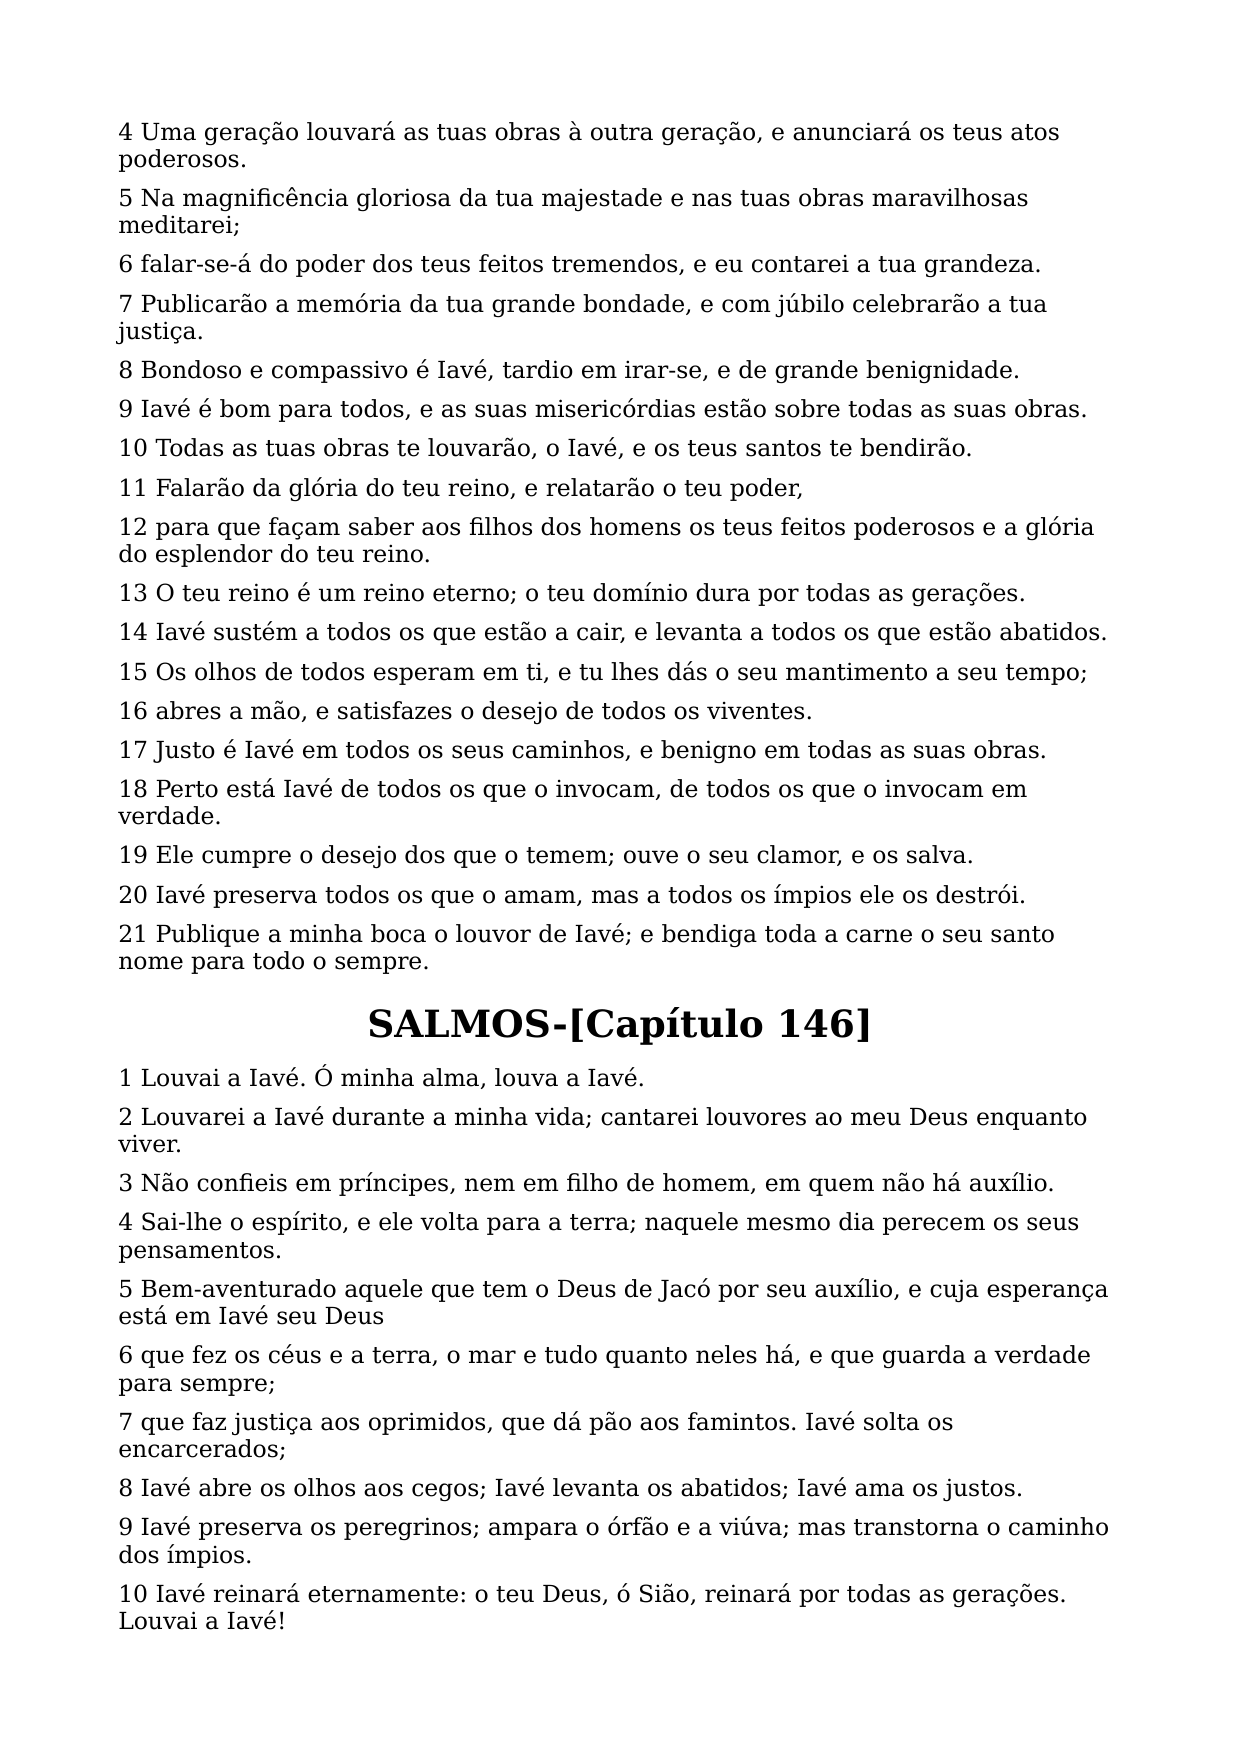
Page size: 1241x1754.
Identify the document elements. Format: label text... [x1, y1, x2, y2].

text 13 O teu reino é um reino eterno; o teu domínio dura por todas as gerações. [118, 580, 1122, 607]
text 20 Iavé preserva todos os que o amam, mas a todos os ímpios ele os destrói. [118, 881, 1122, 908]
text 21 Publique a minha boca o louvor de Iavé; e bendiga toda a carne o seu santo nome para todo o sempre. [118, 920, 1122, 975]
text 12 para que façam saber aos filhos dos homens os teus feitos poderosos e a glória do esplendor do teu reino. [118, 513, 1122, 568]
text 3 Não confieis em príncipes, nem em filho de homem, em quem não há auxílio. [118, 1170, 1122, 1197]
text 5 Na magnificência gloriosa da tua majestade e nas tuas obras maravilhosas meditarei; [118, 184, 1122, 239]
text 15 Os olhos de todos esperam em ti, e tu lhes dás o seu mantimento a seu tempo; [118, 658, 1122, 685]
text 9 Iavé preserva os peregrinos; ampara o órfão e a viúva; mas transtorna o caminho dos ímpios. [118, 1514, 1122, 1569]
text 7 que faz justiça aos oprimidos, que dá pão aos famintos. Iavé solta os encarcerados; [118, 1408, 1122, 1463]
text 2 Louvarei a Iavé durante a minha vida; cantarei louvores ao meu Deus enquanto viver. [118, 1103, 1122, 1158]
text 10 Todas as tuas obras te louvarão, o Iavé, e os teus santos te bendirão. [118, 435, 1122, 462]
text 8 Iavé abre os olhos aos cegos; Iavé levanta os abatidos; Iavé ama os justos. [118, 1475, 1122, 1502]
text 4 Sai-lhe o espírito, e ele volta para a terra; naquele mesmo dia perecem os seus pensamentos. [118, 1209, 1122, 1264]
text 11 Falarão da glória do teu reino, e relatarão o teu poder, [118, 474, 1122, 501]
text 1 Louvai a Iavé. Ó minha alma, louva a Iavé. [118, 1064, 1122, 1092]
text 19 Ele cumpre o desejo dos que o temem; ouve o seu clamor, e os salva. [118, 842, 1122, 869]
text 16 abres a mão, e satisfazes o desejo de todos os viventes. [118, 697, 1122, 724]
text 5 Bem-aventurado aquele que tem o Deus de Jacó por seu auxílio, e cuja esperança está em Iavé seu Deus [118, 1276, 1122, 1330]
text 8 Bondoso e compassivo é Iavé, tardio em irar-se, e de grande benignidade. [118, 357, 1122, 384]
text 18 Perto está Iavé de todos os que o invocam, de todos os que o invocam em verdade. [118, 776, 1122, 830]
text 10 Iavé reinará eternamente: o teu Deus, ó Sião, reinará por todas as gerações. Louvai a Iavé! [118, 1581, 1122, 1635]
subtitle SALMOS-[Capítulo 146] [118, 1002, 1122, 1046]
text 7 Publicarão a memória da tua grande bondade, e com júbilo celebrarão a tua justiça. [118, 290, 1122, 345]
text 9 Iavé é bom para todos, e as suas misericórdias estão sobre todas as suas obras. [118, 396, 1122, 423]
text 4 Uma geração louvará as tuas obras à outra geração, e anunciará os teus atos poderosos. [118, 118, 1122, 173]
text 17 Justo é Iavé em todos os seus caminhos, e benigno em todas as suas obras. [118, 736, 1122, 764]
text 14 Iavé sustém a todos os que estão a cair, e levanta a todos os que estão abatidos. [118, 619, 1122, 646]
text 6 que fez os céus e a terra, o mar e tudo quanto neles há, e que guarda a verdade para sempre; [118, 1342, 1122, 1397]
text 6 falar-se-á do poder dos teus feitos tremendos, e eu contarei a tua grandeza. [118, 251, 1122, 278]
